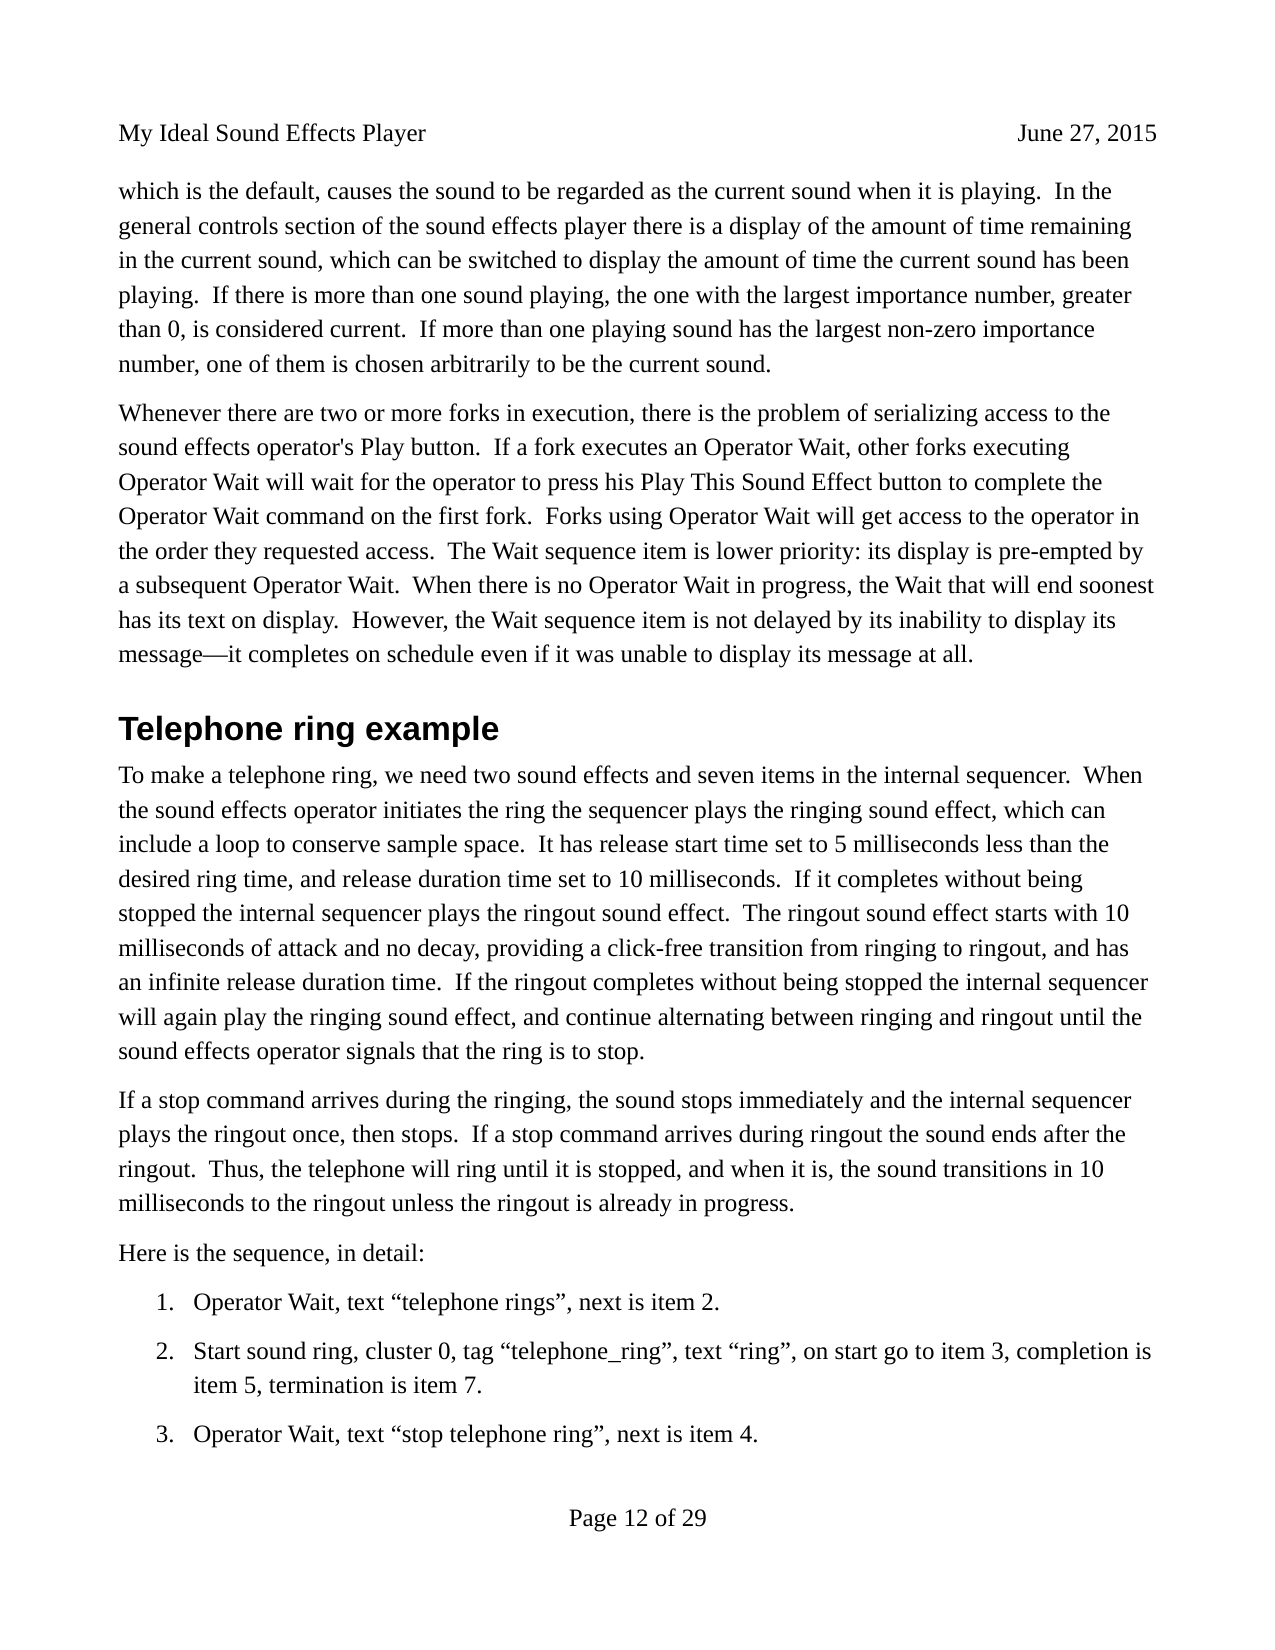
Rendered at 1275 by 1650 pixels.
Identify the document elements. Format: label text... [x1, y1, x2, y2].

list Operator Wait, text “stop telephone ring”, next is item 4. [156, 1419, 1157, 1448]
text Here is the sequence, in detail: [118, 1238, 1157, 1266]
list Start sound ring, cluster 0, tag “telephone_ring”, text “ring”, on start go to item 3, completion is item 5, termination is item 7. [156, 1336, 1157, 1399]
text which is the default, causes the sound to be regarded as the current sound when it is playing. In the general controls section of the sound effects player there is a display of the amount of time remaining in the current sound, which can be switched to display the amount of time the current sound has been playing. If there is more than one sound playing, the one with the largest importance number, greater than 0, is considered current. If more than one playing sound has the largest non-zero importance number, one of them is chosen arbitrarily to be the current sound. [118, 176, 1157, 377]
text Whenever there are two or more forks in execution, there is the problem of serializing access to the sound effects operator's Play button. If a fork executes an Operator Wait, other forks executing Operator Wait will wait for the operator to press his Play This Sound Effect button to complete the Operator Wait command on the first fork. Forks using Operator Wait will get access to the operator in the order they requested access. The Wait sequence item is lower priority: its display is pre-empted by a subsequent Operator Wait. When there is no Operator Wait in progress, the Wait that will end soonest has its text on display. However, the Wait sequence item is not delayed by its inability to display its message—it completes on schedule even if it was unable to display its message at all. [118, 398, 1157, 668]
text To make a telephone ring, we need two sound effects and seven items in the internal sequencer. When the sound effects operator initiates the ring the sequencer plays the ringing sound effect, which can include a loop to conserve sample space. It has release start time set to 5 milliseconds less than the desired ring time, and release duration time set to 10 milliseconds. If it completes without being stopped the internal sequencer plays the ringout sound effect. The ringout sound effect starts with 10 milliseconds of attack and no decay, providing a click-free transition from ringing to ringout, and has an infinite release duration time. If the ringout completes without being stopped the internal sequencer will again play the ringing sound effect, and continue alternating between ringing and ringout until the sound effects operator signals that the ring is to stop. [118, 760, 1157, 1065]
list Operator Wait, text “telephone rings”, next is item 2. [156, 1287, 1157, 1315]
subtitle Telephone ring example [118, 709, 1157, 748]
text If a stop command arrives during the ringing, the sound stops immediately and the internal sequencer plays the ringout once, then stops. If a stop command arrives during ringout the sound ends after the ringout. Thus, the telephone will ring until it is stopped, and when it is, the sound transitions in 10 milliseconds to the ringout unless the ringout is already in progress. [118, 1085, 1157, 1217]
